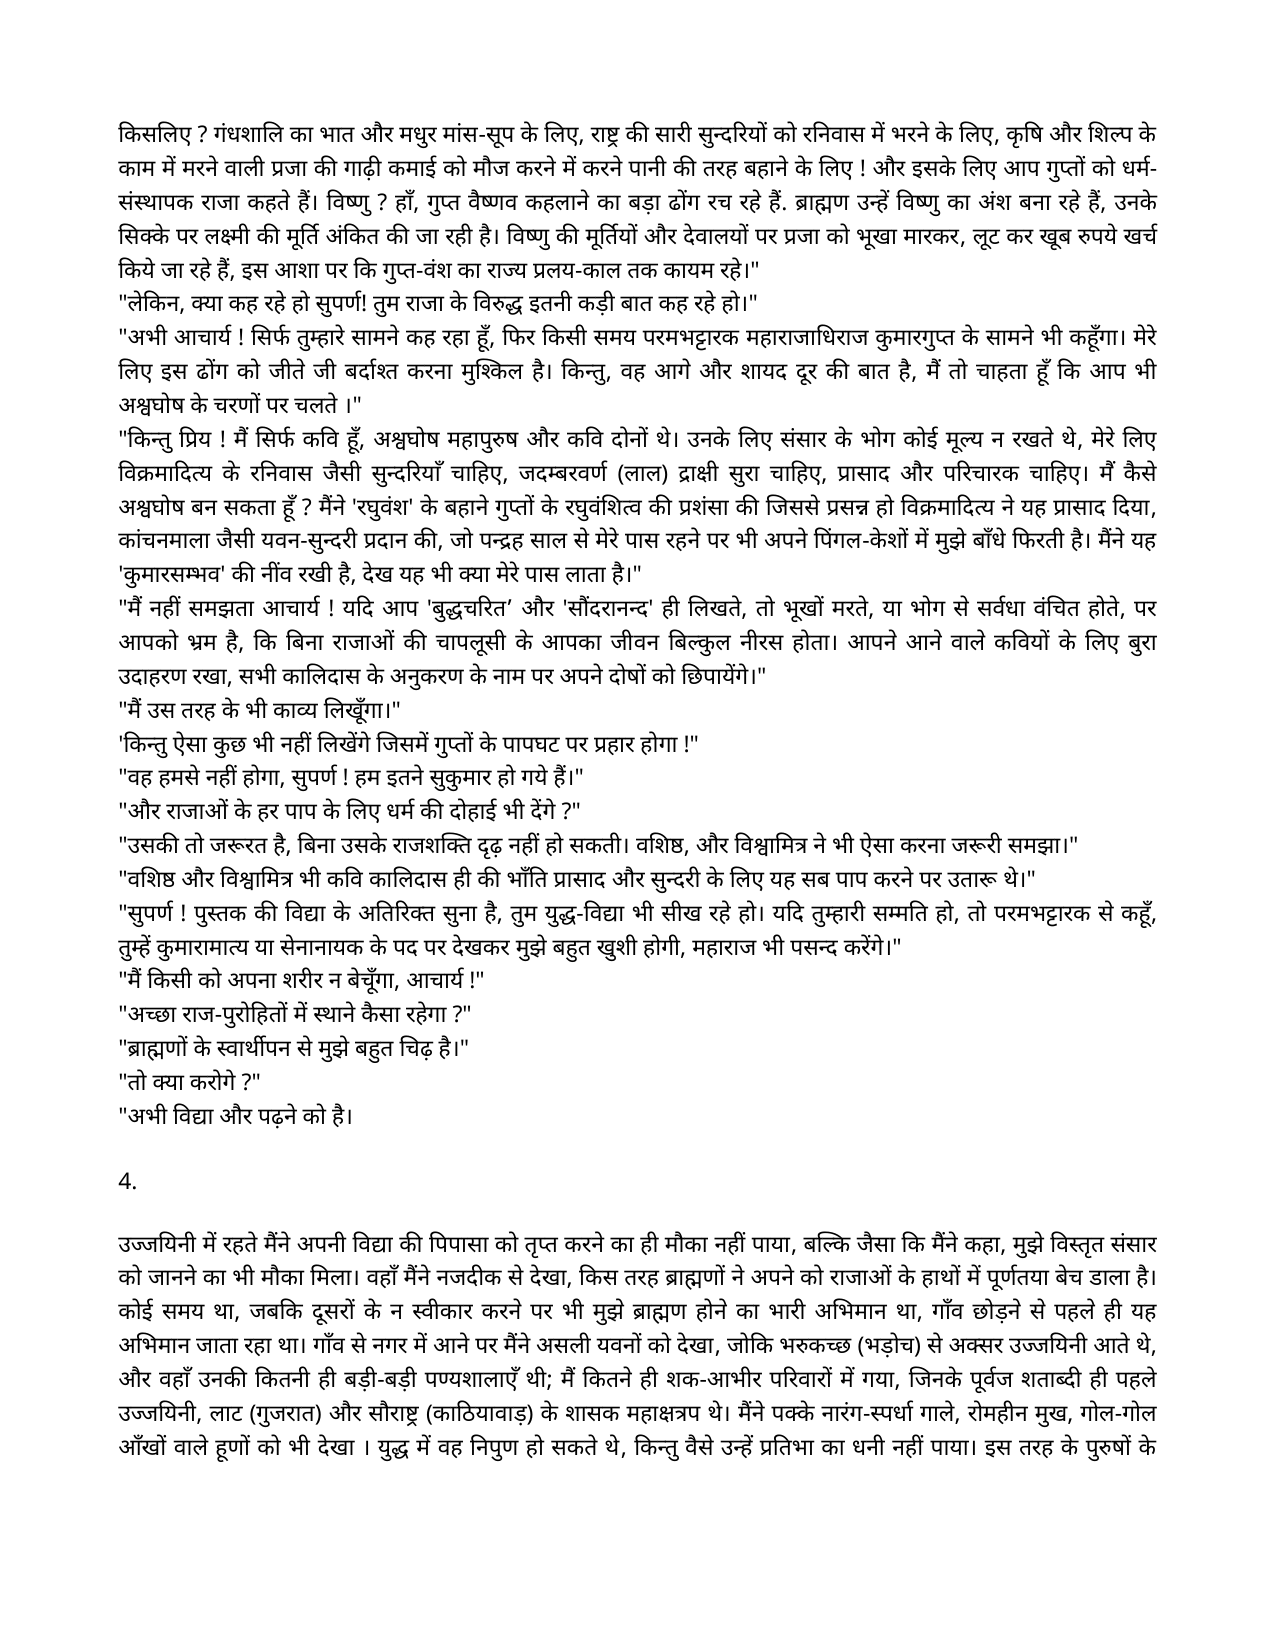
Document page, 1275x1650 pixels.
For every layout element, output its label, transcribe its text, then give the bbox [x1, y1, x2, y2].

text "उसकी तो जरूरत है, बिना उसके राजशक्ति दृढ़ नहीं हो सकती। वशिष्ठ, और विश्वामित्र ने भी ऐसा करना जरूरी समझा।" [118, 829, 1157, 863]
text "लेकिन, क्या कह रहे हो सुपर्ण! तुम राजा के विरुद्ध इतनी कड़ी बात कह रहे हो।" [118, 287, 1157, 321]
text 4. [118, 1165, 1157, 1196]
text "और राजाओं के हर पाप के लिए धर्म की दोहाई भी देंगे ?" [118, 795, 1157, 829]
text 'किन्तु ऐसा कुछ भी नहीं लिखेंगे जिसमें गुप्तों के पापघट पर प्रहार होगा !" [118, 727, 1157, 761]
text "किन्तु प्रिय ! मैं सिर्फ कवि हूँ, अश्वघोष महापुरुष और कवि दोनों थे। उनके लिए संसार के भोग कोई मूल्य न रखते थे, मेरे लिए विक्रमादित्य के रनिवास जैसी सुन्दरियाँ चाहिए, जदम्बरवर्ण (लाल) द्राक्षी सुरा चाहिए, प्रासाद और परिचारक चाहिए। मैं कैसे अश्वघोष बन सकता हूँ ? मैंने 'रघुवंश' के बहाने गुप्तों के रघुवंशित्व की प्रशंसा की जिससे प्रसन्न हो विक्रमादित्य ने यह प्रासाद दिया, कांचनमाला जैसी यवन-सुन्दरी प्रदान की, जो पन्द्रह साल से मेरे पास रहने पर भी अपने पिंगल-केशों में मुझे बाँधे फिरती है। मैंने यह 'कुमारसम्भव' की नींव रखी है, देख यह भी क्या मेरे पास लाता है।" [118, 423, 1157, 592]
text "ब्राह्मणों के स्वार्थीपन से मुझे बहुत चिढ़ है।" [118, 1032, 1157, 1066]
text "वशिष्ठ और विश्वामित्र भी कवि कालिदास ही की भाँति प्रासाद और सुन्दरी के लिए यह सब पाप करने पर उतारू थे।" [118, 863, 1157, 897]
text उज्जयिनी में रहते मैंने अपनी विद्या की पिपासा को तृप्त करने का ही मौका नहीं पाया, बल्कि जैसा कि मैंने कहा, मुझे विस्तृत संसार को जानने का भी मौका मिला। वहाँ मैंने नजदीक से देखा, किस तरह ब्राह्मणों ने अपने को राजाओं के हाथों में पूर्णतया बेच डाला है। कोई समय था, जबकि दूसरों के न स्वीकार करने पर भी मुझे ब्राह्मण होने का भारी अभिमान था, गाँव छोड़ने से पहले ही यह अभिमान जाता रहा था। गाँव से नगर में आने पर मैंने असली यवनों को देखा, जोकि भरुकच्छ (भड़ोच) से अक्सर उज्जयिनी आते थे, और वहाँ उनकी कितनी ही बड़ी-बड़ी पण्यशालाएँ थी; मैं कितने ही शक-आभीर परिवारों में गया, जिनके पूर्वज शताब्दी ही पहले उज्जयिनी, लाट (गुजरात) और सौराष्ट्र (काठियावाड़) के शासक महाक्षत्रप थे। मैंने पक्के नारंग-स्पर्धा गाले, रोमहीन मुख, गोल-गोल आँखों वाले हूणों को भी देखा । युद्ध में वह निपुण हो सकते थे, किन्तु वैसे उन्हें प्रतिभा का धनी नहीं पाया। इस तरह के पुरुषों के [118, 1227, 1157, 1464]
text किसलिए ? गंधशालि का भात और मधुर मांस-सूप के लिए, राष्ट्र की सारी सुन्दरियों को रनिवास में भरने के लिए, कृषि और शिल्प के काम में मरने वाली प्रजा की गाढ़ी कमाई को मौज करने में करने पानी की तरह बहाने के लिए ! और इसके लिए आप गुप्तों को धर्म-संस्थापक राजा कहते हैं। विष्णु ? हाँ, गुप्त वैष्णव कहलाने का बड़ा ढोंग रच रहे हैं. ब्राह्मण उन्हें विष्णु का अंश बना रहे हैं, उनके सिक्के पर लक्ष्मी की मूर्ति अंकित की जा रही है। विष्णु की मूर्तियों और देवालयों पर प्रजा को भूखा मारकर, लूट कर खूब रुपये खर्च किये जा रहे हैं, इस आशा पर कि गुप्त-वंश का राज्य प्रलय-काल तक कायम रहे।" [118, 118, 1157, 287]
text "वह हमसे नहीं होगा, सुपर्ण ! हम इतने सुकुमार हो गये हैं।" [118, 761, 1157, 795]
text "अच्छा राज-पुरोहितों में स्थाने कैसा रहेगा ?" [118, 998, 1157, 1032]
text "अभी आचार्य ! सिर्फ तुम्हारे सामने कह रहा हूँ, फिर किसी समय परमभट्टारक महाराजाधिराज कुमारगुप्त के सामने भी कहूँगा। मेरे लिए इस ढोंग को जीते जी बर्दाश्त करना मुश्किल है। किन्तु, वह आगे और शायद दूर की बात है, मैं तो चाहता हूँ कि आप भी अश्वघोष के चरणों पर चलते ।" [118, 321, 1157, 423]
text "मैं किसी को अपना शरीर न बेचूँगा, आचार्य !" [118, 964, 1157, 998]
text "मैं नहीं समझता आचार्य ! यदि आप 'बुद्धचरित’ और 'सौंदरानन्द' ही लिखते, तो भूखों मरते, या भोग से सर्वधा वंचित होते, पर आपको भ्रम है, कि बिना राजाओं की चापलूसी के आपका जीवन बिल्कुल नीरस होता। आपने आने वाले कवियों के लिए बुरा उदाहरण रखा, सभी कालिदास के अनुकरण के नाम पर अपने दोषों को छिपायेंगे।" [118, 592, 1157, 694]
text "मैं उस तरह के भी काव्य लिखूँगा।" [118, 694, 1157, 727]
text "अभी विद्या और पढ़ने को है। [118, 1100, 1157, 1134]
text "तो क्या करोगे ?" [118, 1066, 1157, 1100]
text "सुपर्ण ! पुस्तक की विद्या के अतिरिक्त सुना है, तुम युद्ध-विद्या भी सीख रहे हो। यदि तुम्हारी सम्मति हो, तो परमभट्टारक से कहूँ, तुम्हें कुमारामात्य या सेनानायक के पद पर देखकर मुझे बहुत खुशी होगी, महाराज भी पसन्द करेंगे।" [118, 897, 1157, 964]
